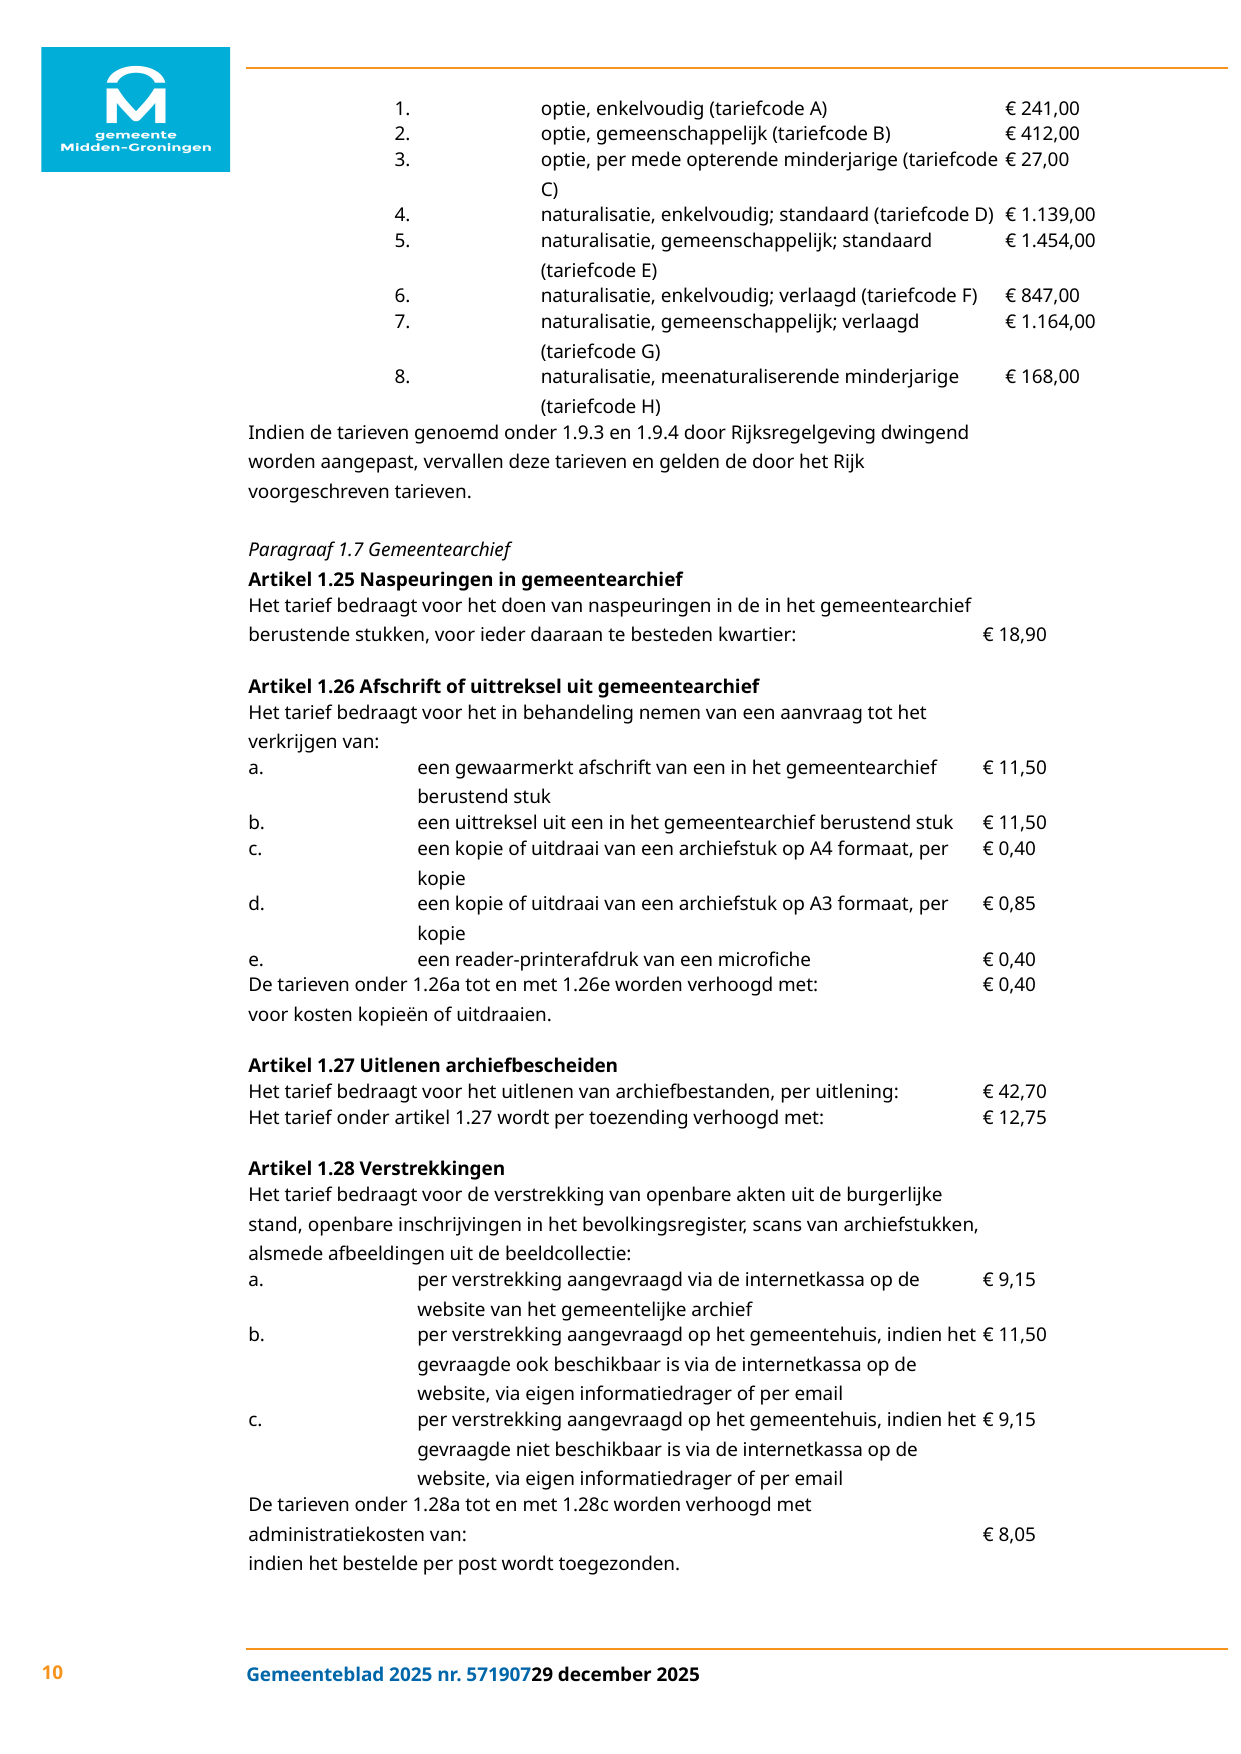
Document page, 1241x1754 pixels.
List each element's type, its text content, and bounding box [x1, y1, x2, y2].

table_cell Het tarief bedraagt voor het doen van naspeuringen in de in het gemeentearchief berustende stukken, voor ieder daaraan te besteden kwartier: [248, 592, 983, 647]
table_cell [983, 1181, 1152, 1266]
table_cell per verstrekking aangevraagd op het gemeentehuis, indien het gevraagde niet beschikbaar is via de internetkassa op de website, via eigen informatiedrager of per email [417, 1406, 983, 1491]
table_cell Het tarief bedraagt voor het uitlenen van archiefbestanden, per uitlening: [248, 1078, 983, 1104]
picture [107, 89, 165, 122]
table_cell c. [248, 835, 417, 891]
table_cell naturalisatie, enkelvoudig; standaard (tariefcode D) [541, 202, 1005, 227]
table_cell 1. [394, 95, 541, 121]
table_cell € 9,15 [983, 1266, 1152, 1321]
table_cell een gewaarmerkt afschrift van een in het gemeentearchief berustend stuk [417, 754, 983, 809]
table_cell De tarieven onder 1.26a tot en met 1.26e worden verhoogd met: voor kosten kopieën of uitdraaien. [248, 972, 983, 1027]
table_cell [248, 95, 394, 121]
table_cell optie, per mede opterende minderjarige (tariefcode C) [541, 146, 1005, 202]
table_cell € 11,50 [983, 810, 1152, 835]
table_cell € 0,40 [983, 835, 1152, 891]
table_cell [1005, 419, 1152, 504]
table_cell Artikel 1.27 Uitlenen archiefbescheiden [248, 1053, 983, 1078]
picture [184, 146, 190, 153]
table_cell [248, 364, 394, 419]
table_cell [248, 1130, 983, 1156]
table_cell € 1.454,00 [1005, 227, 1152, 283]
table_cell d. [248, 891, 417, 946]
table_header [983, 566, 1152, 592]
table_cell een uittreksel uit een in het gemeentearchief berustend stuk [417, 810, 983, 835]
table_cell [248, 121, 394, 146]
table_cell € 847,00 [1005, 283, 1152, 308]
table_header Artikel 1.25 Naspeuringen in gemeentearchief [248, 566, 983, 592]
table_cell € 11,50 [983, 754, 1152, 809]
table_cell Het tarief bedraagt voor de verstrekking van openbare akten uit de burgerlijke stand, openbare inschrijvingen in het bevolkingsregister, scans van archiefstukken, alsmede afbeeldingen uit de beeldcollectie: [248, 1181, 983, 1266]
table_cell € 12,75 [983, 1104, 1152, 1130]
table_cell € 168,00 [1005, 364, 1152, 419]
table_cell [983, 699, 1152, 754]
table_cell a. [248, 1266, 417, 1321]
table_cell € 0,40 [983, 972, 1152, 1027]
table_cell een kopie of uitdraai van een archiefstuk op A3 formaat, per kopie [417, 891, 983, 946]
table_cell Het tarief onder artikel 1.27 wordt per toezending verhoogd met: [248, 1104, 983, 1130]
table_cell Artikel 1.26 Afschrift of uittreksel uit gemeentearchief [248, 673, 983, 699]
table_cell [983, 673, 1152, 699]
table_cell € 18,90 [983, 592, 1152, 647]
table_cell Indien de tarieven genoemd onder 1.9.3 en 1.9.4 door Rijksregelgeving dwingend worden aangepast, vervallen deze tarieven en gelden de door het Rijk voorgeschreven tarieven. [248, 419, 1005, 504]
table_cell [248, 202, 394, 227]
table_cell Artikel 1.28 Verstrekkingen [248, 1156, 983, 1181]
table_cell € 1.139,00 [1005, 202, 1152, 227]
table_cell € 8,05 [983, 1491, 1152, 1576]
table_cell De tarieven onder 1.28a tot en met 1.28c worden verhoogd met administratiekosten van: indien het bestelde per post wordt toegezonden. [248, 1491, 983, 1576]
table_cell € 9,15 [983, 1406, 1152, 1491]
table_cell naturalisatie, gemeenschappelijk; standaard (tariefcode E) [541, 227, 1005, 283]
table_cell [983, 1156, 1152, 1181]
table_cell per verstrekking aangevraagd via de internetkassa op de website van het gemeentelijke archief [417, 1266, 983, 1321]
table_cell 2. [394, 121, 541, 146]
table_cell e. [248, 946, 417, 972]
table_cell € 241,00 [1005, 95, 1152, 121]
table_cell € 1.164,00 [1005, 308, 1152, 364]
table_cell € 11,50 [983, 1321, 1152, 1406]
table_cell naturalisatie, meenaturaliserende minderjarige (tariefcode H) [541, 364, 1005, 419]
table_cell a. [248, 754, 417, 809]
table_cell een kopie of uitdraai van een archiefstuk op A4 formaat, per kopie [417, 835, 983, 891]
table_cell Het tarief bedraagt voor het in behandeling nemen van een aanvraag tot het verkrijgen van: [248, 699, 983, 754]
text Paragraaf 1.7 Gemeentearchief [248, 537, 1152, 562]
table_cell € 42,70 [983, 1078, 1152, 1104]
table_cell optie, gemeenschappelijk (tariefcode B) [541, 121, 1005, 146]
table_cell 3. [394, 146, 541, 202]
table_cell € 412,00 [1005, 121, 1152, 146]
table_cell [248, 227, 394, 283]
table_cell per verstrekking aangevraagd op het gemeentehuis, indien het gevraagde ook beschikbaar is via de internetkassa op de website, via eigen informatiedrager of per email [417, 1321, 983, 1406]
table_cell [983, 1027, 1152, 1053]
table_cell [983, 648, 1152, 673]
table_cell c. [248, 1406, 417, 1491]
table_cell [983, 1053, 1152, 1078]
table_cell naturalisatie, enkelvoudig; verlaagd (tariefcode F) [541, 283, 1005, 308]
table_cell 7. [394, 308, 541, 364]
table_cell b. [248, 810, 417, 835]
table_cell b. [248, 1321, 417, 1406]
table_cell 4. [394, 202, 541, 227]
table_cell [248, 308, 394, 364]
table_cell naturalisatie, gemeenschappelijk; verlaagd (tariefcode G) [541, 308, 1005, 364]
table_cell optie, enkelvoudig (tariefcode A) [541, 95, 1005, 121]
table_cell 5. [394, 227, 541, 283]
table_cell [248, 648, 983, 673]
table_cell [983, 1130, 1152, 1156]
table_cell € 0,40 [983, 946, 1152, 972]
table_cell € 27,00 [1005, 146, 1152, 202]
table_cell [248, 283, 394, 308]
table_cell een reader-printerafdruk van een microfiche [417, 946, 983, 972]
picture [108, 66, 164, 82]
table_cell [248, 1027, 983, 1053]
table_cell [248, 146, 394, 202]
table_cell € 0,85 [983, 891, 1152, 946]
table_cell 8. [394, 364, 541, 419]
table_cell 6. [394, 283, 541, 308]
